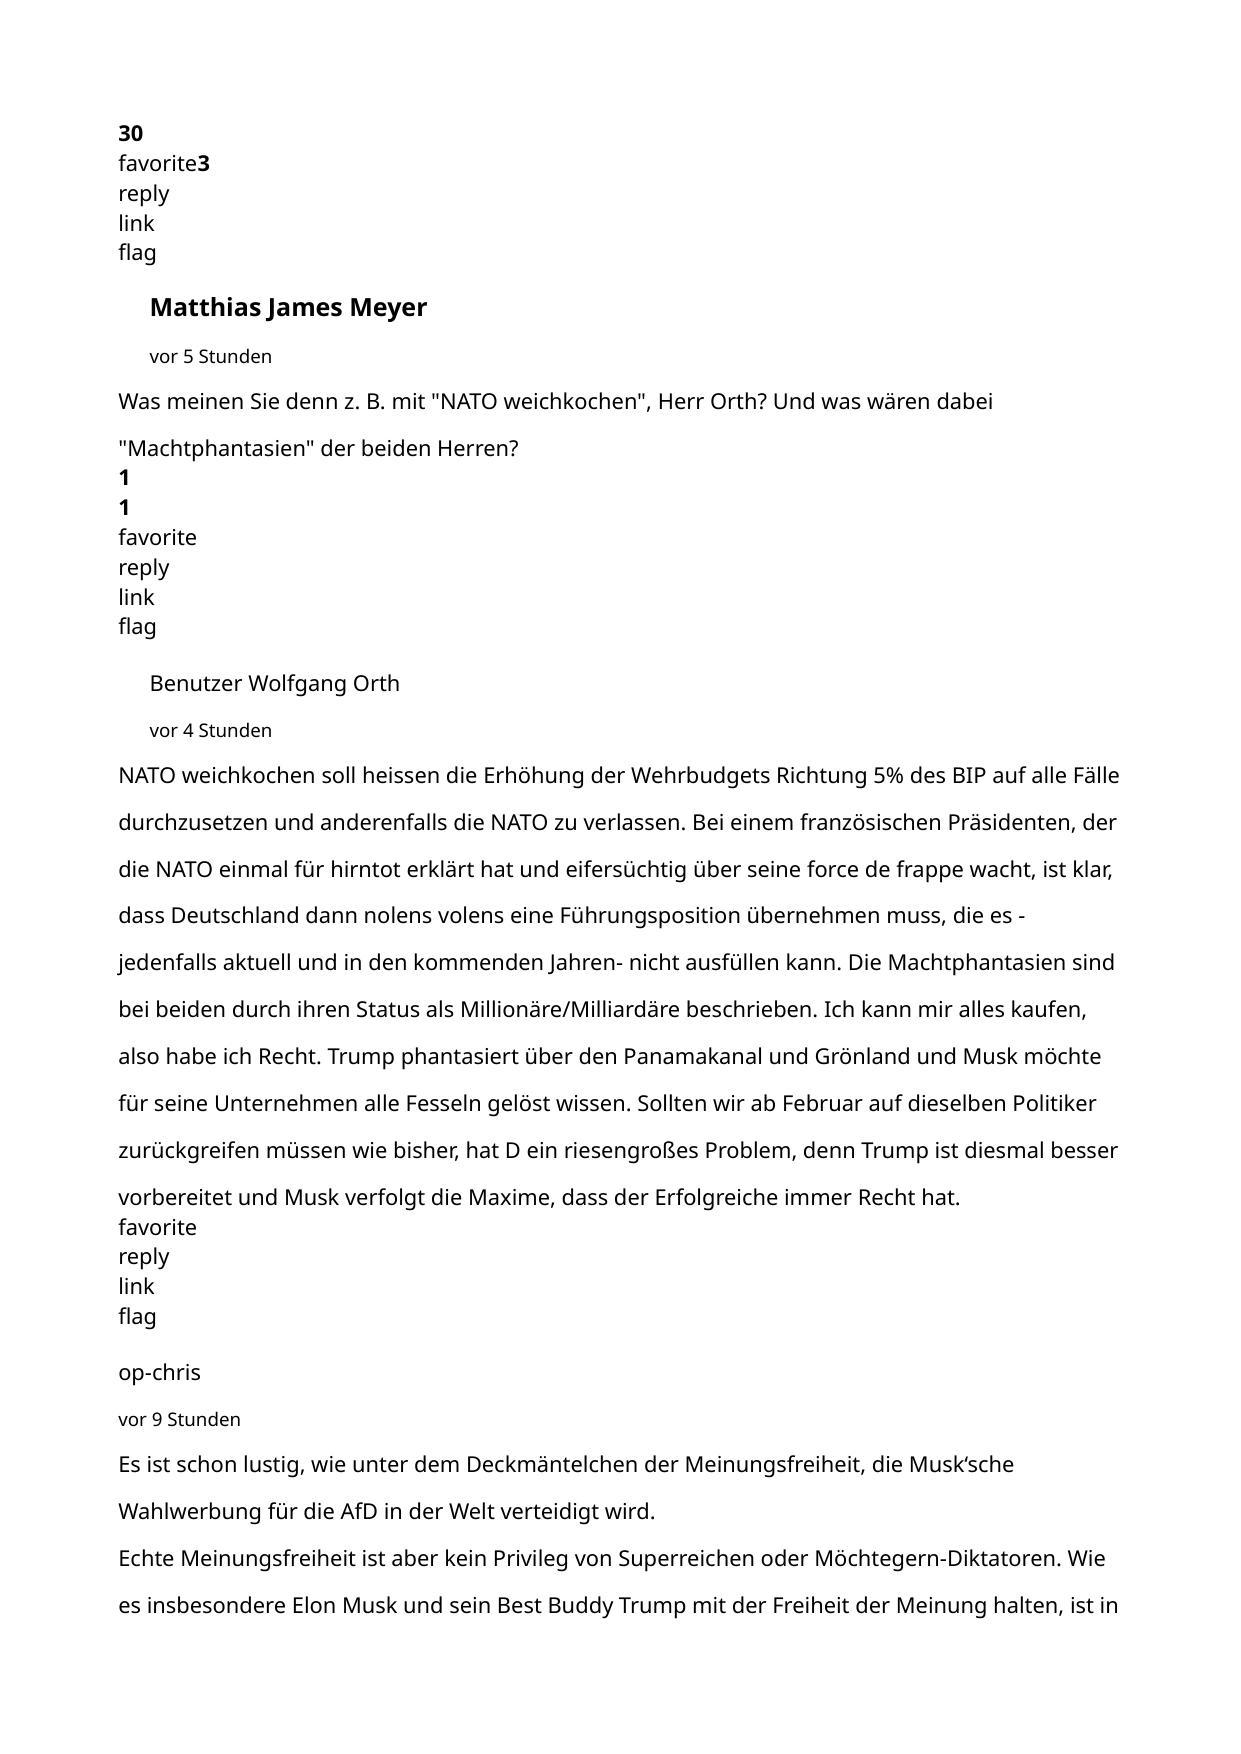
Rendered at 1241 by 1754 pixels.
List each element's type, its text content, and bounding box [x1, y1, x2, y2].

text flag [118, 237, 1122, 267]
text 1 [118, 462, 1122, 492]
text reply [118, 178, 1122, 207]
text reply [118, 1241, 1122, 1271]
text flag [118, 1301, 1122, 1331]
text link [118, 1271, 1122, 1301]
text Was meinen Sie denn z. B. mit "NATO weichkochen", Herr Orth? Und was wären dabei "Machtphantasien" der beiden Herren? [118, 369, 1122, 462]
text Matthias James Meyer [149, 283, 1114, 323]
text flag [118, 611, 1122, 641]
text 30 [118, 118, 1122, 148]
text vor 9 Stunden [118, 1402, 1122, 1432]
text Es ist schon lustig, wie unter dem Deckmäntelchen der Meinungsfreiheit, die Musk‘sche Wahlwerbung für die AfD in der Welt verteidigt wird. Echte Meinungsfreiheit ist aber kein Privileg von Superreichen oder Möchtegern-Diktatoren. Wie es insbesondere Elon Musk und sein Best Buddy Trump mit der Freiheit der Meinung halten, ist in [118, 1432, 1122, 1620]
text vor 5 Stunden [149, 339, 1122, 369]
text favorite [118, 522, 1122, 552]
text vor 4 Stunden [149, 713, 1122, 743]
text Benutzer Wolfgang Orth [149, 657, 1114, 697]
text link [118, 582, 1122, 611]
text reply [118, 552, 1122, 582]
text 1 [118, 492, 1122, 522]
text op-chris [118, 1346, 1114, 1387]
text NATO weichkochen soll heissen die Erhöhung der Wehrbudgets Richtung 5% des BIP auf alle Fälle durchzusetzen und anderenfalls die NATO zu verlassen. Bei einem französischen Präsidenten, der die NATO einmal für hirntot erklärt hat und eifersüchtig über seine force de frappe wacht, ist klar, dass Deutschland dann nolens volens eine Führungsposition übernehmen muss, die es - jedenfalls aktuell und in den kommenden Jahren- nicht ausfüllen kann. Die Machtphantasien sind bei beiden durch ihren Status als Millionäre/Milliardäre beschrieben. Ich kann mir alles kaufen, also habe ich Recht. Trump phantasiert über den Panamakanal und Grönland und Musk möchte für seine Unternehmen alle Fesseln gelöst wissen. Sollten wir ab Februar auf dieselben Politiker zurückgreifen müssen wie bisher, hat D ein riesengroßes Problem, denn Trump ist diesmal besser vorbereitet und Musk verfolgt die Maxime, dass der Erfolgreiche immer Recht hat. [118, 743, 1122, 1211]
text link [118, 207, 1122, 237]
text favorite [118, 1211, 1122, 1241]
text favorite3 [118, 148, 1122, 178]
